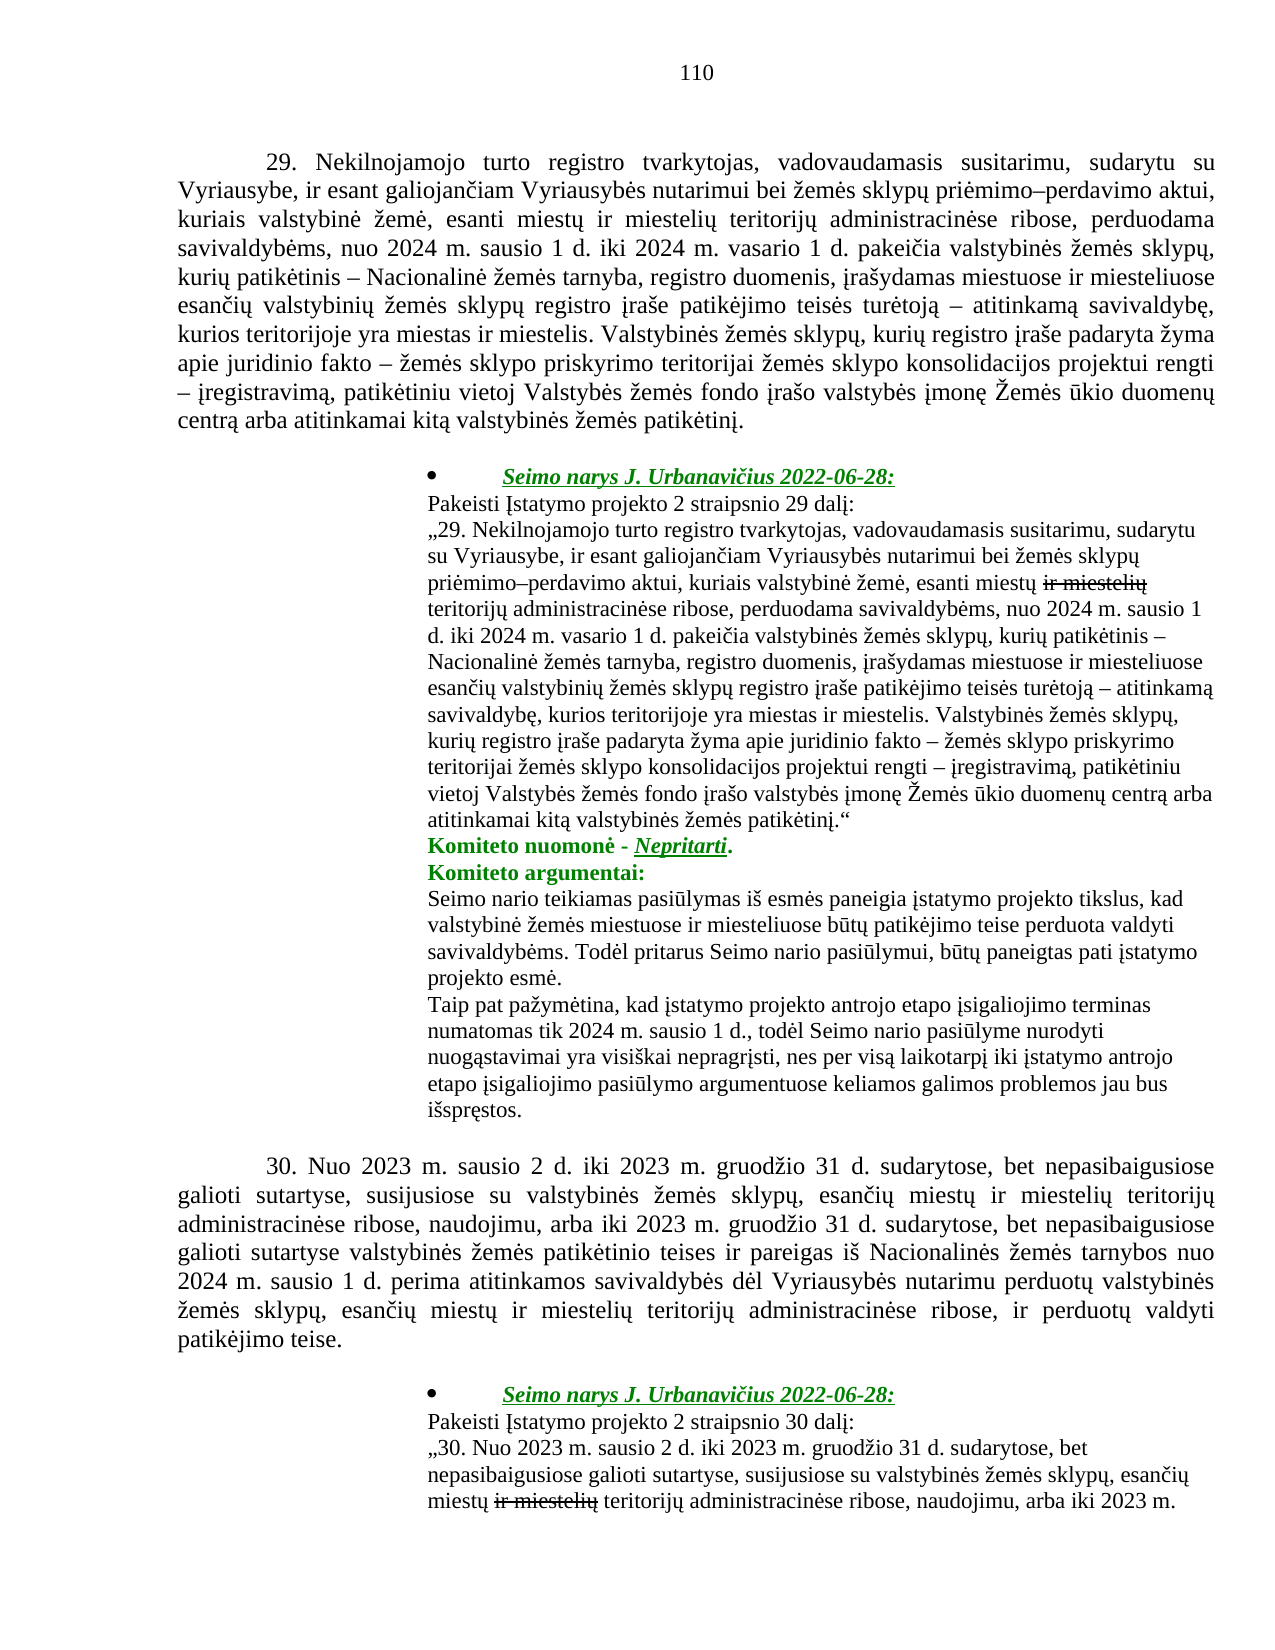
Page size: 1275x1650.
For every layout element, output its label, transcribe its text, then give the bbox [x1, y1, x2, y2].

text Komiteto nuomonė - Nepritarti. [427, 832, 1216, 859]
text Komiteto argumentai: [427, 859, 1216, 885]
text Seimo nario teikiamas pasiūlymas iš esmės paneigia įstatymo projekto tikslus, kad valstybinė žemės miestuose ir miesteliuose būtų patikėjimo teise perduota valdyti savivaldybėms. Todėl pritarus Seimo nario pasiūlymui, būtų paneigtas pati įstatymo projekto esmė. [427, 885, 1216, 991]
text Taip pat pažymėtina, kad įstatymo projekto antrojo etapo įsigaliojimo terminas numatomas tik 2024 m. sausio 1 d., todėl Seimo nario pasiūlyme nurodyti nuogąstavimai yra visiškai nepragrįsti, nes per visą laikotarpį iki įstatymo antrojo etapo įsigaliojimo pasiūlymo argumentuose keliamos galimos problemos jau bus išspręstos. [427, 991, 1216, 1122]
text „30. Nuo 2023 m. sausio 2 d. iki 2023 m. gruodžio 31 d. sudarytose, bet nepasibaigusiose galioti sutartyse, susijusiose su valstybinės žemės sklypų, esančių miestų ir miestelių teritorijų administracinėse ribose, naudojimu, arba iki 2023 m. [427, 1434, 1216, 1513]
text „29. Nekilnojamojo turto registro tvarkytojas, vadovaudamasis susitarimu, sudarytu su Vyriausybe, ir esant galiojančiam Vyriausybės nutarimui bei žemės sklypų priėmimo–perdavimo aktui, kuriais valstybinė žemė, esanti miestų ir miestelių teritorijų administracinėse ribose, perduodama savivaldybėms, nuo 2024 m. sausio 1 d. iki 2024 m. vasario 1 d. pakeičia valstybinės žemės sklypų, kurių patikėtinis – Nacionalinė žemės tarnyba, registro duomenis, įrašydamas miestuose ir miesteliuose esančių valstybinių žemės sklypų registro įraše patikėjimo teisės turėtoją – atitinkamą savivaldybę, kurios teritorijoje yra miestas ir miestelis. Valstybinės žemės sklypų, kurių registro įraše padaryta žyma apie juridinio fakto – žemės sklypo priskyrimo teritorijai žemės sklypo konsolidacijos projektui rengti – įregistravimą, patikėtiniu vietoj Valstybės žemės fondo įrašo valstybės įmonę Žemės ūkio duomenų centrą arba atitinkamai kitą valstybinės žemės patikėtinį.“ [427, 516, 1216, 832]
list Seimo narys J. Urbanavičius 2022-06-28: [427, 1381, 1216, 1408]
text 29. Nekilnojamojo turto registro tvarkytojas, vadovaudamasis susitarimu, sudarytu su Vyriausybe, ir esant galiojančiam Vyriausybės nutarimui bei žemės sklypų priėmimo–perdavimo aktui, kuriais valstybinė žemė, esanti miestų ir miestelių teritorijų administracinėse ribose, perduodama savivaldybėms, nuo 2024 m. sausio 1 d. iki 2024 m. vasario 1 d. pakeičia valstybinės žemės sklypų, kurių patikėtinis – Nacionalinė žemės tarnyba, registro duomenis, įrašydamas miestuose ir miesteliuose esančių valstybinių žemės sklypų registro įraše patikėjimo teisės turėtoją – atitinkamą savivaldybę, kurios teritorijoje yra miestas ir miestelis. Valstybinės žemės sklypų, kurių registro įraše padaryta žyma apie juridinio fakto – žemės sklypo priskyrimo teritorijai žemės sklypo konsolidacijos projektui rengti – įregistravimą, patikėtiniu vietoj Valstybės žemės fondo įrašo valstybės įmonę Žemės ūkio duomenų centrą arba atitinkamai kitą valstybinės žemės patikėtinį. [177, 147, 1216, 434]
list Seimo narys J. Urbanavičius 2022-06-28: [427, 463, 1216, 490]
text 30. Nuo 2023 m. sausio 2 d. iki 2023 m. gruodžio 31 d. sudarytose, bet nepasibaigusiose galioti sutartyse, susijusiose su valstybinės žemės sklypų, esančių miestų ir miestelių teritorijų administracinėse ribose, naudojimu, arba iki 2023 m. gruodžio 31 d. sudarytose, bet nepasibaigusiose galioti sutartyse valstybinės žemės patikėtinio teises ir pareigas iš Nacionalinės žemės tarnybos nuo 2024 m. sausio 1 d. perima atitinkamos savivaldybės dėl Vyriausybės nutarimu perduotų valstybinės žemės sklypų, esančių miestų ir miestelių teritorijų administracinėse ribose, ir perduotų valdyti patikėjimo teise. [177, 1151, 1216, 1352]
text Pakeisti Įstatymo projekto 2 straipsnio 30 dalį: [427, 1408, 1216, 1434]
text Pakeisti Įstatymo projekto 2 straipsnio 29 dalį: [427, 490, 1216, 516]
